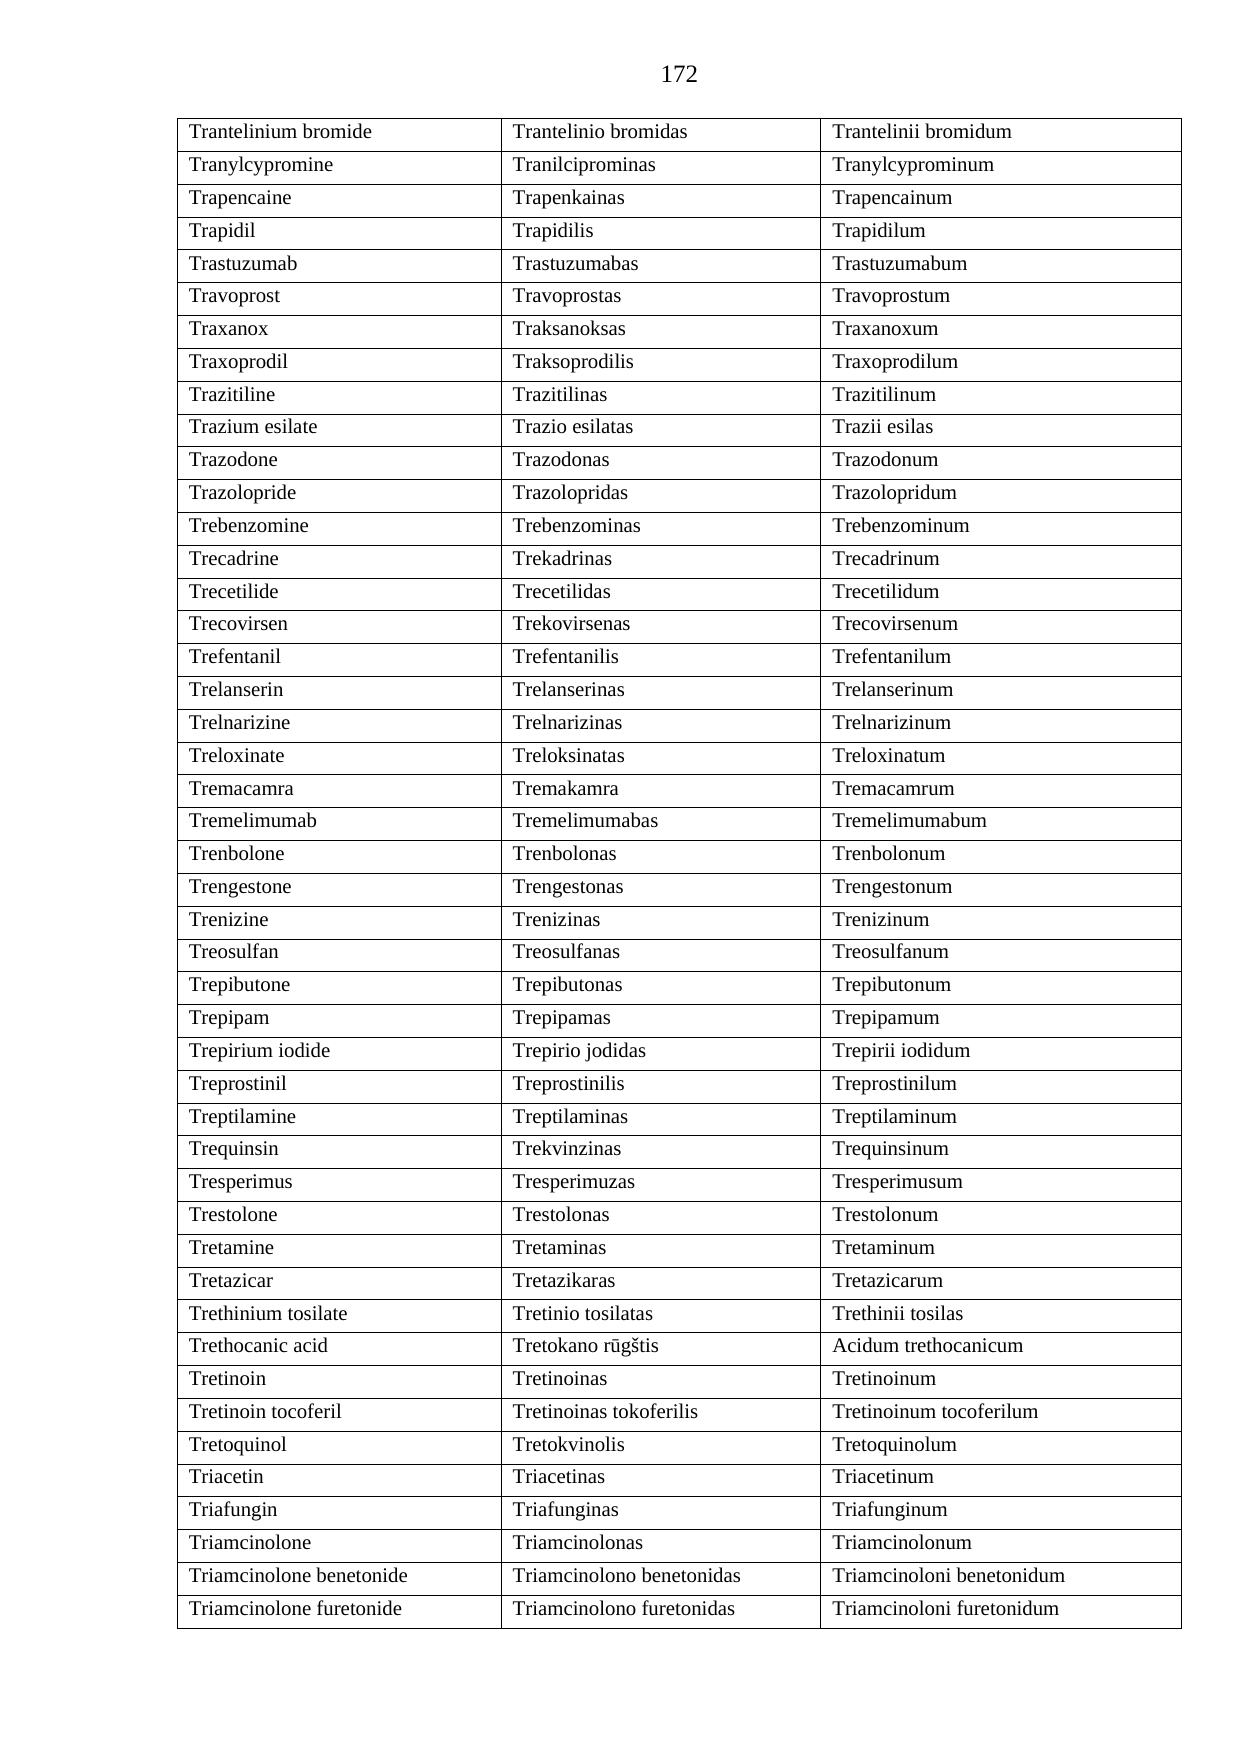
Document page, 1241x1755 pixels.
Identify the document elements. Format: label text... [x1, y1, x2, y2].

table_cell Trepipamas [502, 1005, 820, 1037]
table_cell Triacetinas [502, 1465, 820, 1496]
table_cell Trengestone [178, 874, 501, 906]
table_cell Trazio esilatas [502, 415, 820, 446]
table_cell Treosulfanas [502, 940, 820, 971]
table_cell Trethocanic acid [178, 1333, 501, 1365]
table_cell Triamcinoloni benetonidum [821, 1563, 1181, 1595]
table_cell Trelanserin [178, 677, 501, 709]
table_cell Treosulfan [178, 940, 501, 971]
table_cell Treptilaminum [821, 1104, 1181, 1135]
table_cell Treprostinil [178, 1071, 501, 1102]
table_cell Triamcinolono benetonidas [502, 1563, 820, 1595]
table_cell Tremelimumabas [502, 808, 820, 840]
table_cell Tremakamra [502, 775, 820, 807]
table_cell Trapidil [178, 218, 501, 249]
table_cell Trestolonum [821, 1202, 1181, 1234]
table_cell Trazodone [178, 447, 501, 479]
table_cell Trapencaine [178, 185, 501, 217]
table_cell Triamcinolone furetonide [178, 1596, 501, 1627]
table_cell Trebenzominum [821, 513, 1181, 545]
table_cell Trantelinium bromide [178, 119, 501, 151]
table_cell Trekadrinas [502, 546, 820, 577]
table_cell Traxoprodilum [821, 349, 1181, 381]
table_cell Tretokano rūgštis [502, 1333, 820, 1365]
table_cell Tremacamrum [821, 775, 1181, 807]
table_cell Tremacamra [178, 775, 501, 807]
table_cell Trenizinum [821, 907, 1181, 938]
table_cell Tretinoinum [821, 1366, 1181, 1398]
table_cell Trantelinii bromidum [821, 119, 1181, 151]
table_cell Trelanserinum [821, 677, 1181, 709]
table_cell Treptilamine [178, 1104, 501, 1135]
table_cell Trecovirsen [178, 611, 501, 643]
table_cell Trepirium iodide [178, 1038, 501, 1070]
table_cell Tretinoinas [502, 1366, 820, 1398]
table_cell Trestolonas [502, 1202, 820, 1234]
table_cell Trastuzumabum [821, 250, 1181, 282]
table_cell Trastuzumab [178, 250, 501, 282]
table_cell Trebenzomine [178, 513, 501, 545]
table_cell Treloxinate [178, 743, 501, 774]
table_cell Treptilaminas [502, 1104, 820, 1135]
table_cell Travoprost [178, 283, 501, 315]
table_cell Treosulfanum [821, 940, 1181, 971]
table_cell Trefentanilum [821, 644, 1181, 676]
table_cell Traxoprodil [178, 349, 501, 381]
table_cell Trethinii tosilas [821, 1300, 1181, 1332]
table_cell Trenbolonas [502, 841, 820, 873]
table_cell Trenizinas [502, 907, 820, 938]
table_cell Triamcinolonas [502, 1530, 820, 1562]
table_cell Triamcinoloni furetonidum [821, 1596, 1181, 1627]
table_cell Trazodonum [821, 447, 1181, 479]
table_cell Trazolopride [178, 480, 501, 512]
table_cell Triamcinolonum [821, 1530, 1181, 1562]
table_cell Traxanoxum [821, 316, 1181, 348]
table_cell Trapidilum [821, 218, 1181, 249]
table_cell Trapidilis [502, 218, 820, 249]
table_cell Trazium esilate [178, 415, 501, 446]
table_cell Trekvinzinas [502, 1136, 820, 1168]
table_cell Trebenzominas [502, 513, 820, 545]
table_cell Treprostinilis [502, 1071, 820, 1102]
table_cell Trengestonum [821, 874, 1181, 906]
table_cell Trepirii iodidum [821, 1038, 1181, 1070]
table_cell Treprostinilum [821, 1071, 1181, 1102]
table_cell Triamcinolono furetonidas [502, 1596, 820, 1627]
table_cell Treloksinatas [502, 743, 820, 774]
table_cell Trefentanil [178, 644, 501, 676]
table_cell Trazolopridum [821, 480, 1181, 512]
table_cell Tretinoinas tokoferilis [502, 1399, 820, 1431]
table_cell Trepibutone [178, 972, 501, 1004]
table_cell Trelnarizinas [502, 710, 820, 742]
table_cell Triafunginas [502, 1497, 820, 1529]
table_cell Trelanserinas [502, 677, 820, 709]
table_cell Tretaminum [821, 1235, 1181, 1267]
table_cell Tretaminas [502, 1235, 820, 1267]
table_cell Trengestonas [502, 874, 820, 906]
table_cell Treloxinatum [821, 743, 1181, 774]
table_cell Tretazicarum [821, 1268, 1181, 1299]
table_cell Trelnarizine [178, 710, 501, 742]
table_cell Tremelimumabum [821, 808, 1181, 840]
table_cell Trecetilidas [502, 579, 820, 610]
table_cell Tranylcyprominum [821, 152, 1181, 184]
table_cell Trenbolone [178, 841, 501, 873]
table_cell Acidum trethocanicum [821, 1333, 1181, 1365]
table_cell Trazii esilas [821, 415, 1181, 446]
table_cell Trazitilinas [502, 382, 820, 413]
table_cell Tretinoinum tocoferilum [821, 1399, 1181, 1431]
table_cell Trelnarizinum [821, 710, 1181, 742]
table_cell Trestolone [178, 1202, 501, 1234]
table_cell Trecovirsenum [821, 611, 1181, 643]
table_cell Travoprostum [821, 283, 1181, 315]
table_cell Triacetinum [821, 1465, 1181, 1496]
table_cell Trequinsinum [821, 1136, 1181, 1168]
table_cell Trethinium tosilate [178, 1300, 501, 1332]
table_cell Tranylcypromine [178, 152, 501, 184]
table_cell Trequinsin [178, 1136, 501, 1168]
table_cell Tresperimus [178, 1169, 501, 1201]
table_cell Trepirio jodidas [502, 1038, 820, 1070]
table_cell Traxanox [178, 316, 501, 348]
table_cell Tretoquinol [178, 1432, 501, 1463]
table_cell Triacetin [178, 1465, 501, 1496]
table_cell Triamcinolone benetonide [178, 1563, 501, 1595]
table_cell Trapencainum [821, 185, 1181, 217]
table_cell Trepibutonas [502, 972, 820, 1004]
table_cell Tremelimumab [178, 808, 501, 840]
table_cell Trenbolonum [821, 841, 1181, 873]
table_cell Trazitilinum [821, 382, 1181, 413]
table_cell Tretamine [178, 1235, 501, 1267]
table_cell Traksoprodilis [502, 349, 820, 381]
table_cell Triamcinolone [178, 1530, 501, 1562]
table_cell Trecetilidum [821, 579, 1181, 610]
table_cell Trazolopridas [502, 480, 820, 512]
table_cell Travoprostas [502, 283, 820, 315]
table_cell Tresperimusum [821, 1169, 1181, 1201]
table_cell Traksanoksas [502, 316, 820, 348]
table_cell Trazitiline [178, 382, 501, 413]
table_cell Tretinoin tocoferil [178, 1399, 501, 1431]
table_cell Trantelinio bromidas [502, 119, 820, 151]
table_cell Tretinio tosilatas [502, 1300, 820, 1332]
table_cell Tranilciprominas [502, 152, 820, 184]
table_cell Trapenkainas [502, 185, 820, 217]
table_cell Trecadrinum [821, 546, 1181, 577]
table_cell Trastuzumabas [502, 250, 820, 282]
table_cell Trepibutonum [821, 972, 1181, 1004]
table_cell Trecadrine [178, 546, 501, 577]
table_cell Tretoquinolum [821, 1432, 1181, 1463]
table_cell Trefentanilis [502, 644, 820, 676]
table_cell Trecetilide [178, 579, 501, 610]
table_cell Trazodonas [502, 447, 820, 479]
table_cell Trekovirsenas [502, 611, 820, 643]
table_cell Triafungin [178, 1497, 501, 1529]
table_cell Trepipam [178, 1005, 501, 1037]
table_cell Tresperimuzas [502, 1169, 820, 1201]
table_cell Trenizine [178, 907, 501, 938]
table_cell Tretokvinolis [502, 1432, 820, 1463]
table_cell Tretazikaras [502, 1268, 820, 1299]
table_cell Tretazicar [178, 1268, 501, 1299]
table_cell Trepipamum [821, 1005, 1181, 1037]
table_cell Triafunginum [821, 1497, 1181, 1529]
table_cell Tretinoin [178, 1366, 501, 1398]
